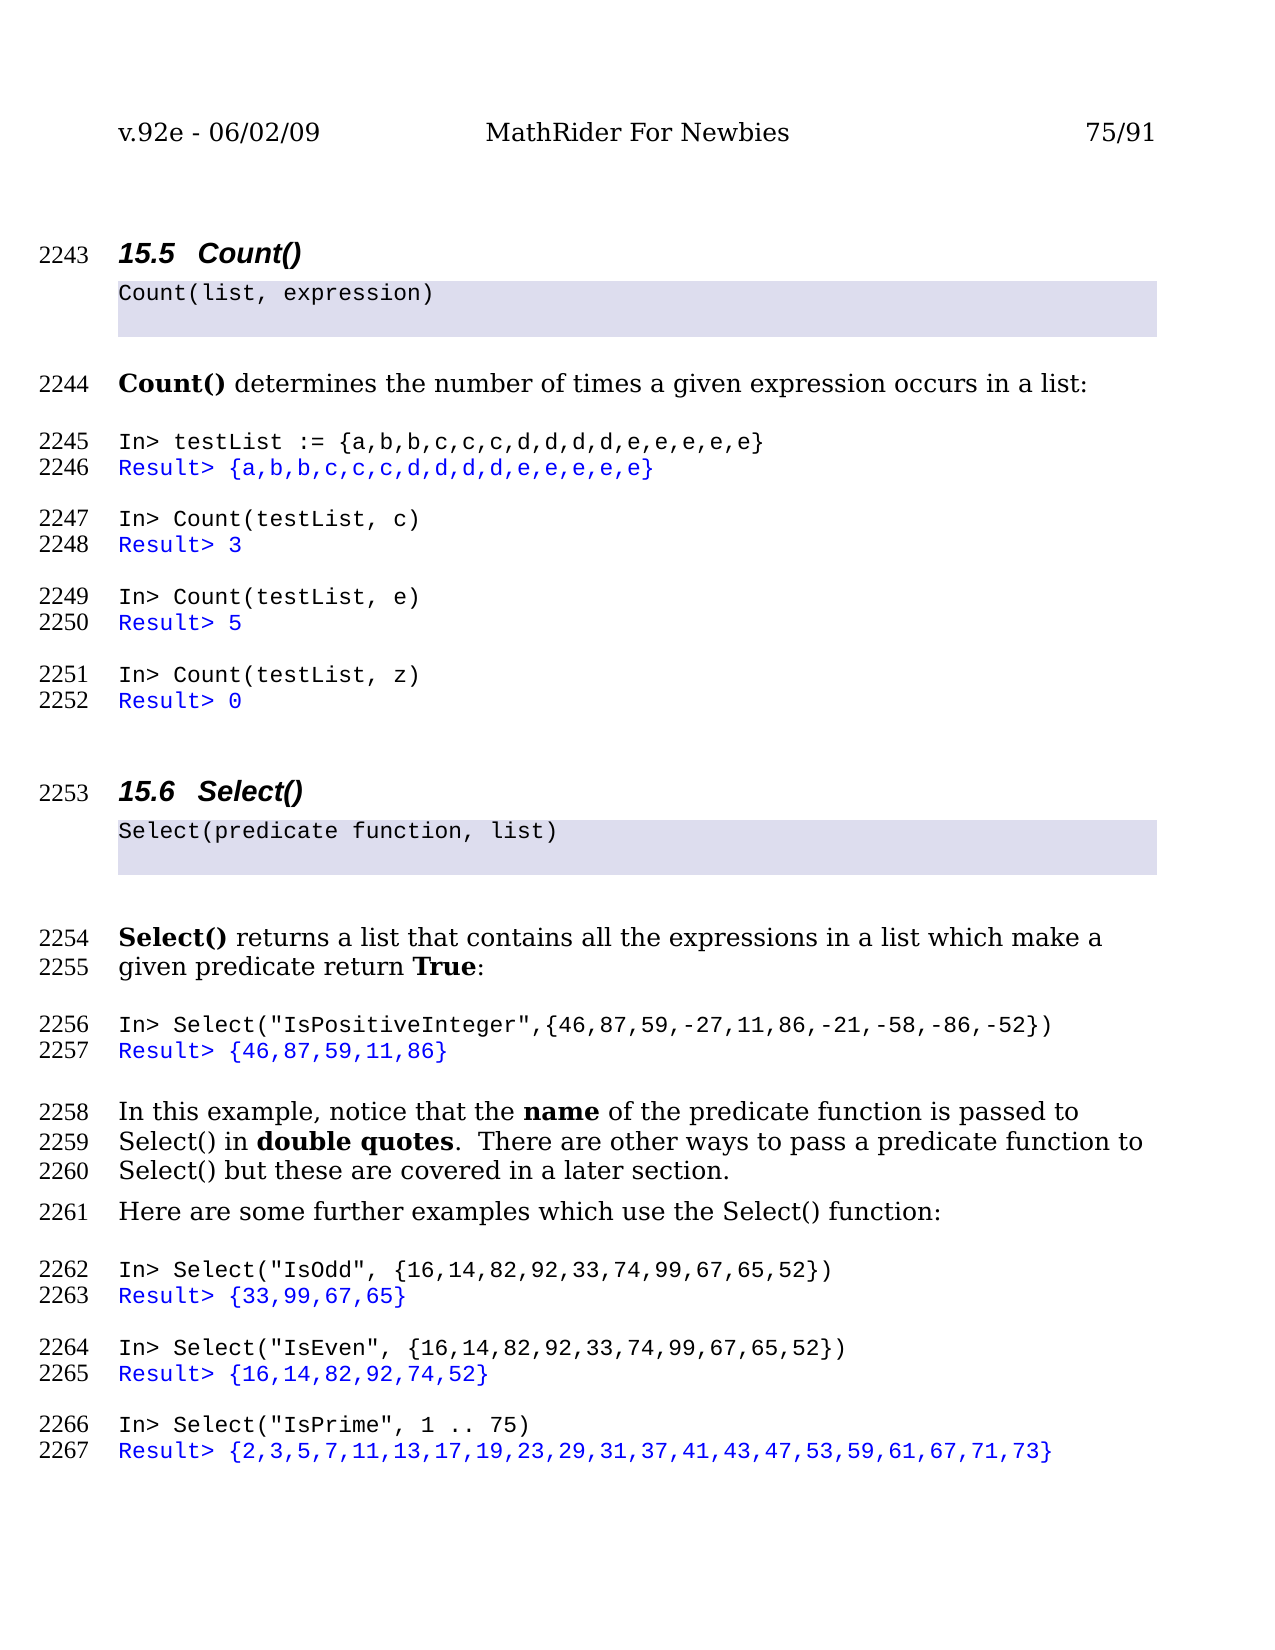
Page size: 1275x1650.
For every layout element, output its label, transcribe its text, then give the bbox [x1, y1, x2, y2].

text Result> 5 [118, 612, 1157, 637]
text Result> 0 [118, 689, 1157, 715]
text In> Count(testList, e) [118, 586, 1157, 612]
text Count() determines the number of times a given expression occurs in a list: [118, 369, 1157, 398]
text Result> {a,b,b,c,c,c,d,d,d,d,e,e,e,e,e} [118, 456, 1157, 482]
text Result> {16,14,82,92,74,52} [118, 1362, 1157, 1388]
subtitle Count() [118, 236, 1157, 269]
text Result> {33,99,67,65} [118, 1284, 1157, 1310]
table_header Count(list, expression) [118, 281, 1157, 337]
text Select() returns a list that contains all the expressions in a list which make a given predicate return True: [118, 922, 1157, 981]
text In> Select("IsEven", {16,14,82,92,33,74,99,67,65,52}) [118, 1336, 1157, 1362]
text Result> 3 [118, 534, 1157, 560]
text Here are some further examples which use the Select() function: [118, 1197, 1157, 1226]
text In> Count(testList, z) [118, 663, 1157, 689]
text Result> {46,87,59,11,86} [118, 1039, 1157, 1065]
text Result> {2,3,5,7,11,13,17,19,23,29,31,37,41,43,47,53,59,61,67,71,73} [118, 1440, 1157, 1466]
text In> Select("IsOdd", {16,14,82,92,33,74,99,67,65,52}) [118, 1258, 1157, 1284]
text In this example, notice that the name of the predicate function is passed to Select() in double quotes. There are other ways to pass a predicate function to Select() but these are covered in a later section. [118, 1097, 1157, 1185]
text In> Select("IsPrime", 1 .. 75) [118, 1414, 1157, 1440]
text In> Count(testList, c) [118, 508, 1157, 534]
text In> Select("IsPositiveInteger",{46,87,59,-27,11,86,-21,-58,-86,-52}) [118, 1013, 1157, 1039]
text In> testList := {a,b,b,c,c,c,d,d,d,d,e,e,e,e,e} [118, 430, 1157, 456]
subtitle Select() [118, 774, 1157, 808]
table_header Select(predicate function, list) [118, 820, 1157, 875]
